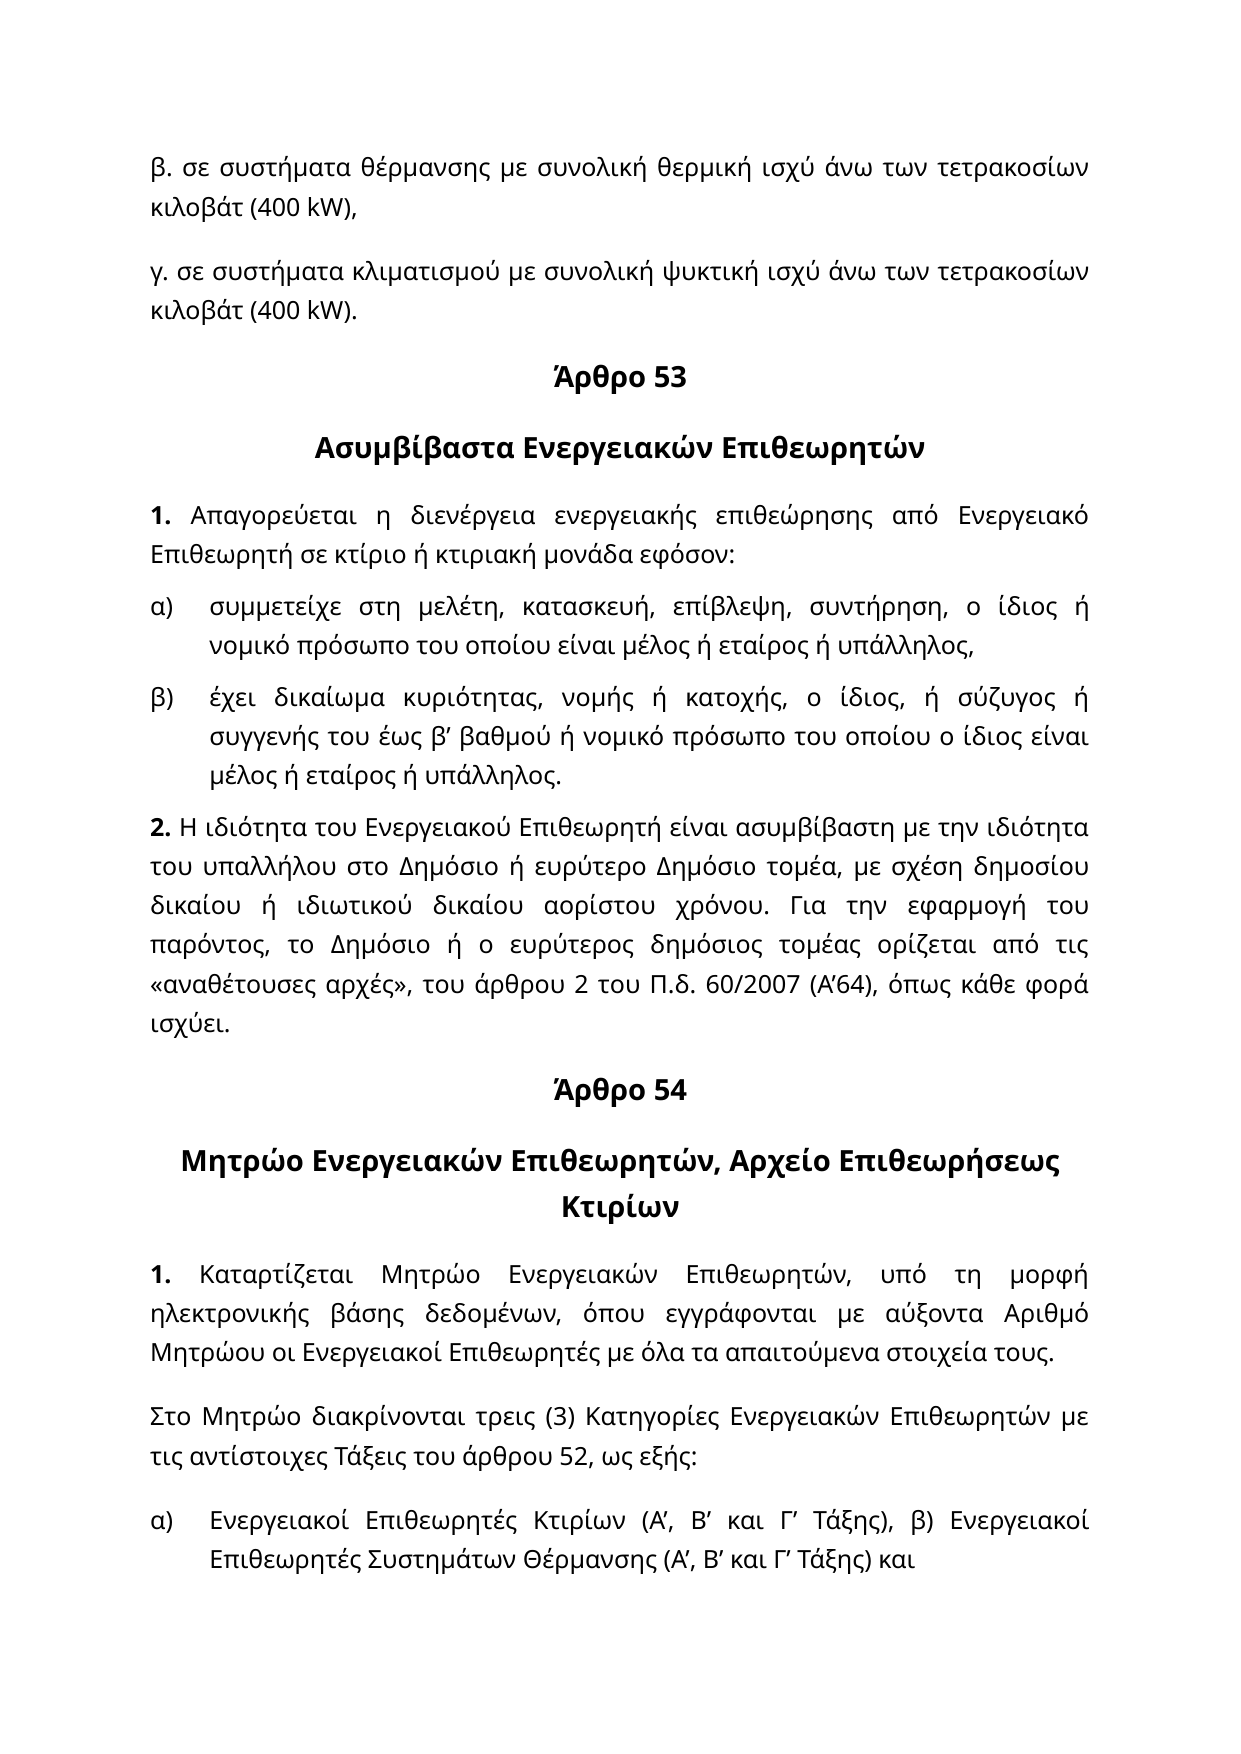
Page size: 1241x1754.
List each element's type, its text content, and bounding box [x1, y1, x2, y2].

list α) συμμετείχε στη μελέτη, κατασκευή, επίβλεψη, συντήρηση, ο ίδιος ή νομικό πρόσωπο του οποίου είναι μέλος ή εταίρος ή υπάλληλος, [150, 589, 1090, 662]
list β) έχει δικαίωμα κυριότητας, νομής ή κατοχής, ο ίδιος, ή σύζυγος ή συγγενής του έως β’ βαθμού ή νομικό πρόσωπο του οποίου ο ίδιος είναι μέλος ή εταίρος ή υπάλληλος. [150, 679, 1090, 792]
subtitle Ασυμβίβαστα Ενεργειακών Επιθεωρητών [150, 427, 1090, 467]
subtitle Άρθρο 53 [150, 357, 1090, 396]
text β. σε συστήματα θέρμανσης με συνολική θερμική ισχύ άνω των τετρακοσίων κιλοβάτ (400 kW), [150, 150, 1090, 223]
text 1. Απαγορεύεται η διενέργεια ενεργειακής επιθεώρησης από Ενεργειακό Επιθεωρητή σε κτίριο ή κτιριακή μονάδα εφόσον: [150, 498, 1090, 571]
text Στο Μητρώο διακρίνονται τρεις (3) Κατηγορίες Ενεργειακών Επιθεωρητών με τις αντίστοιχες Τάξεις του άρθρου 52, ως εξής: [150, 1399, 1090, 1472]
text 1. Καταρτίζεται Μητρώο Ενεργειακών Επιθεωρητών, υπό τη μορφή ηλεκτρονικής βάσης δεδομένων, όπου εγγράφονται με αύξοντα Αριθμό Μητρώου οι Ενεργειακοί Επιθεωρητές με όλα τα απαιτούμενα στοιχεία τους. [150, 1256, 1090, 1369]
subtitle Μητρώο Ενεργειακών Επιθεωρητών, Αρχείο Επιθεωρήσεως Κτιρίων [150, 1140, 1090, 1226]
list α) Ενεργειακοί Επιθεωρητές Κτιρίων (Α’, Β’ και Γ’ Τάξης), β) Ενεργειακοί Επιθεωρητές Συστημάτων Θέρμανσης (Α’, Β’ και Γ’ Τάξης) και [150, 1502, 1090, 1576]
text 2. Η ιδιότητα του Ενεργειακού Επιθεωρητή είναι ασυμβίβαστη με την ιδιότητα του υπαλλήλου στο Δημόσιο ή ευρύτερο Δημόσιο τομέα, με σχέση δημοσίου δικαίου ή ιδιωτικού δικαίου αορίστου χρόνου. Για την εφαρμογή του παρόντος, το Δημόσιο ή ο ευρύτερος δημόσιος τομέας ορίζεται από τις «αναθέτουσες αρχές», του άρθρου 2 του Π.δ. 60/2007 (Α’64), όπως κάθε φορά ισχύει. [150, 809, 1090, 1039]
text γ. σε συστήματα κλιματισμού με συνολική ψυκτική ισχύ άνω των τετρακοσίων κιλοβάτ (400 kW). [150, 253, 1090, 327]
subtitle Άρθρο 54 [150, 1069, 1090, 1109]
